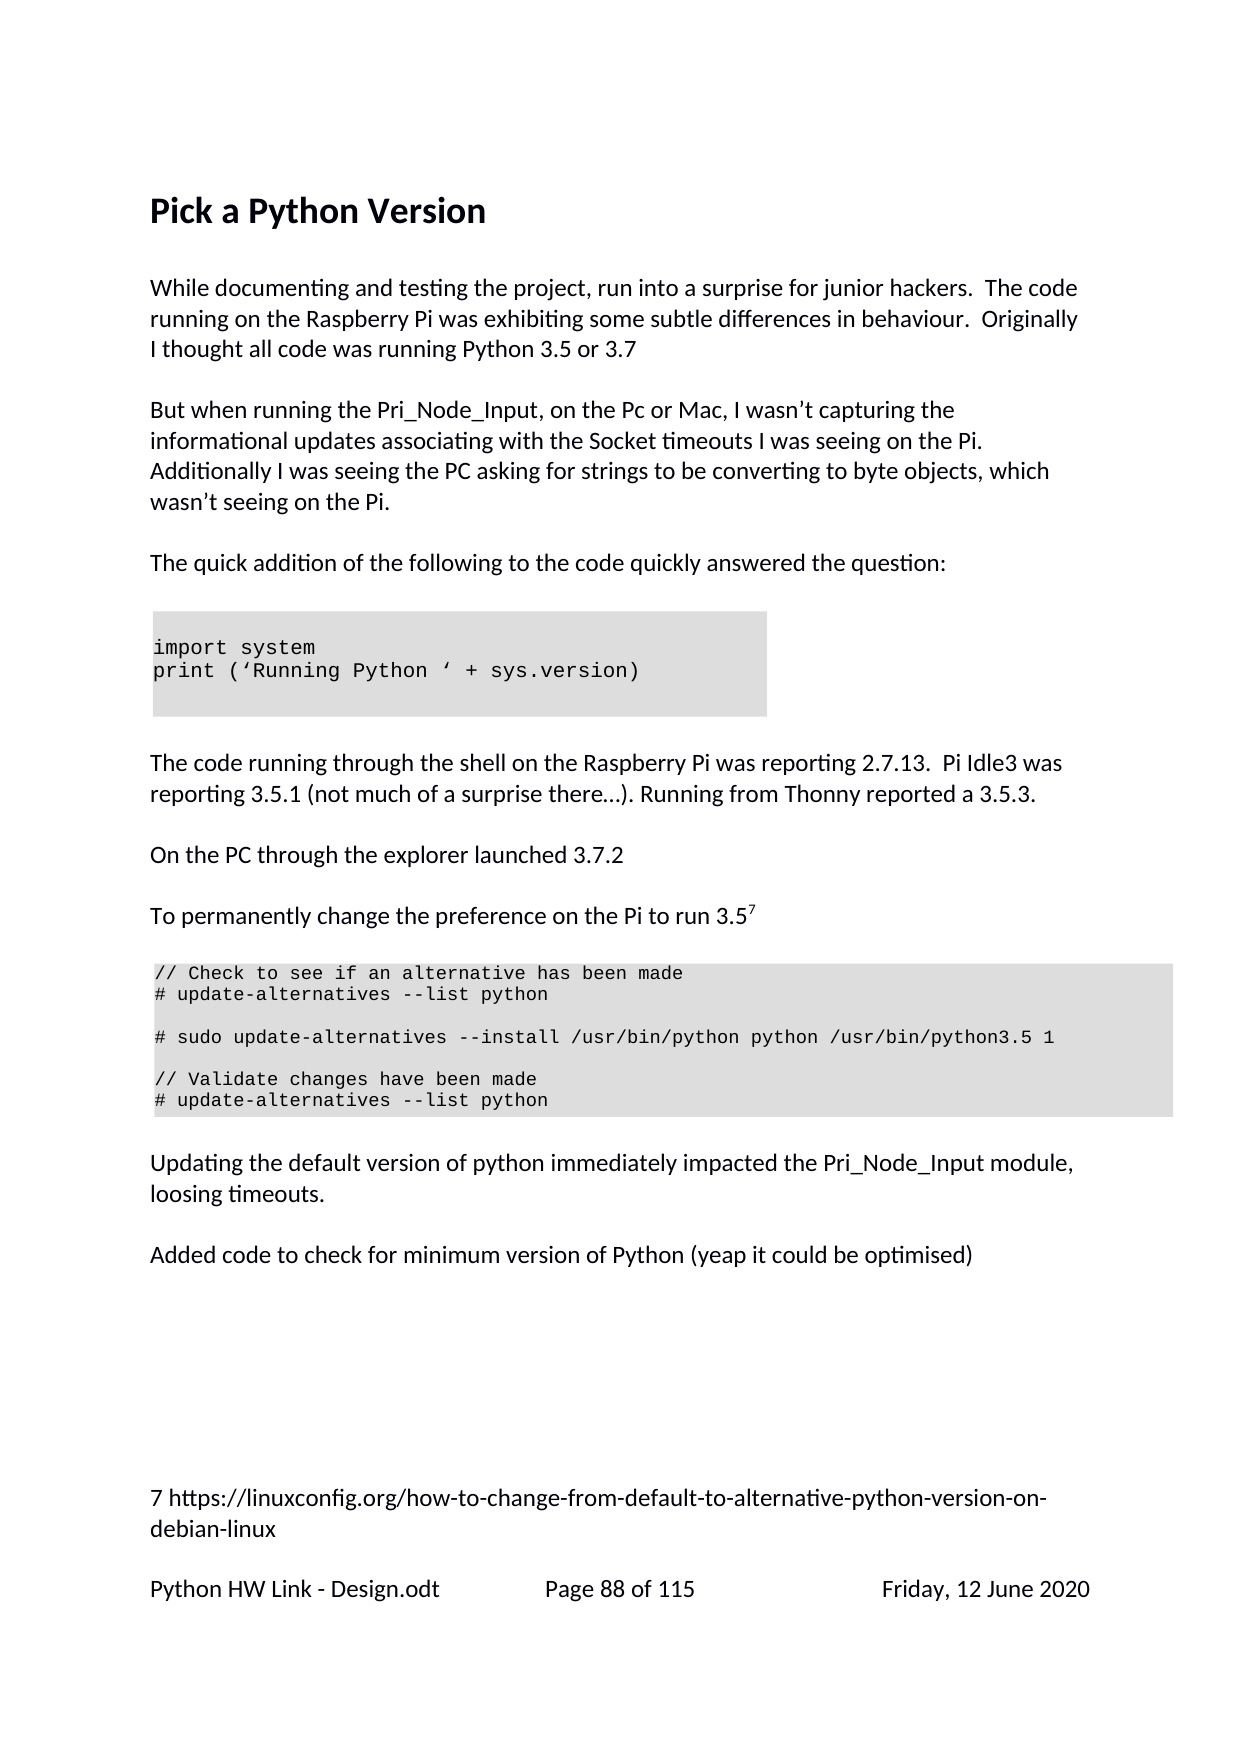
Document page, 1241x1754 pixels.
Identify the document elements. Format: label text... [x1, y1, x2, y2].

text Updating the default version of python immediately impacted the Pri_Node_Input module, loosing timeouts. [150, 1147, 1090, 1208]
text To permanently change the preference on the Pi to run 3.5 [150, 900, 1090, 930]
subtitle Pick a Python Version [150, 187, 1090, 233]
text https://linuxconfig.org/how-to-change-from-default-to-alternative-python-version-on-debian-linux [150, 1482, 1090, 1543]
text The code running through the shell on the Raspberry Pi was reporting 2.7.13. Pi Idle3 was reporting 3.5.1 (not much of a surprise there…). Running from Thonny reported a 3.5.3. [150, 747, 1090, 808]
text But when running the Pri_Node_Input, on the Pc or Mac, I wasn’t capturing the informational updates associating with the Socket timeouts I was seeing on the Pi. Additionally I was seeing the PC asking for strings to be converting to byte objects, which wasn’t seeing on the Pi. [150, 394, 1090, 516]
text The quick addition of the following to the code quickly answered the question: [150, 547, 1090, 577]
text Added code to check for minimum version of Python (yeap it could be optimised) [150, 1239, 1090, 1269]
text On the PC through the explorer launched 3.7.2 [150, 839, 1090, 869]
text While documenting and testing the project, run into a surprise for junior hackers. The code running on the Raspberry Pi was exhibiting some subtle differences in behaviour. Originally I thought all code was running Python 3.5 or 3.7 [150, 272, 1090, 364]
